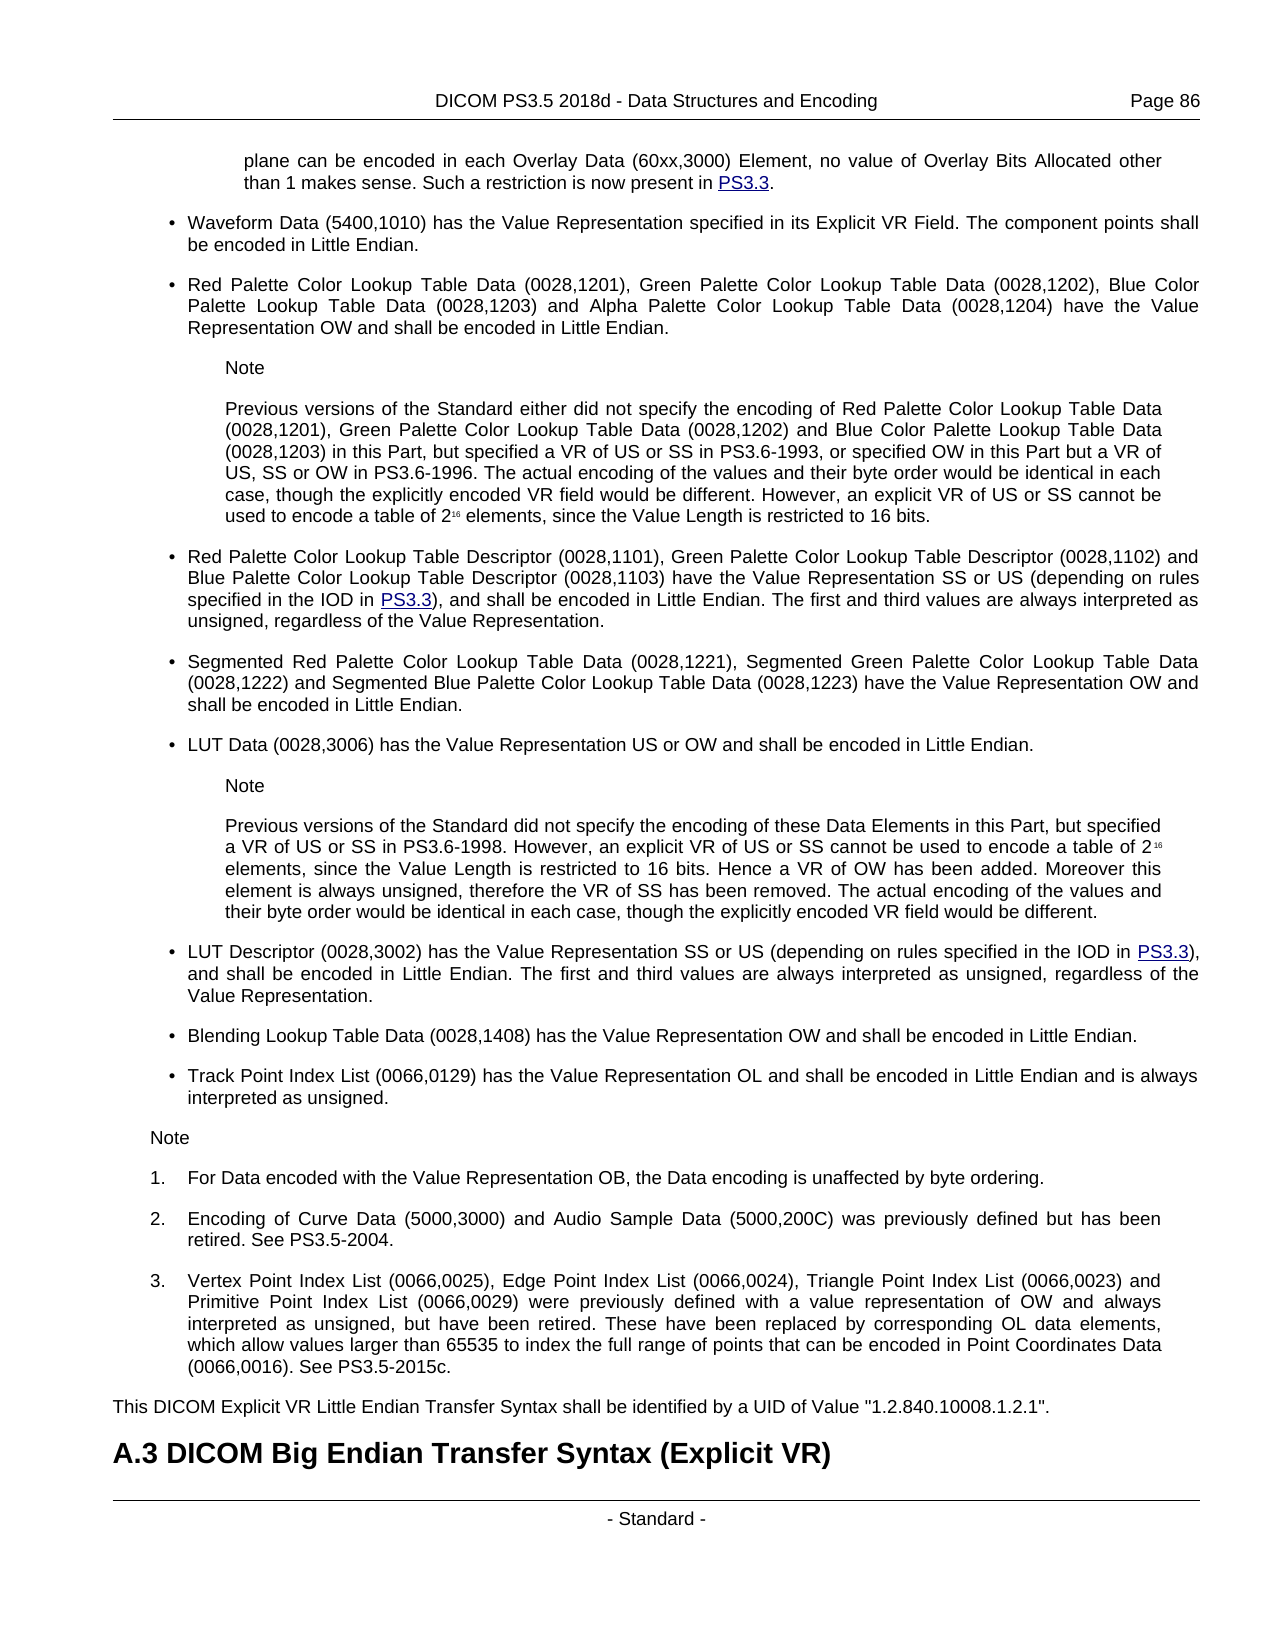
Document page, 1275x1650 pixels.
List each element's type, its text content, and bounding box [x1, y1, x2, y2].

list Segmented Red Palette Color Lookup Table Data (0028,1221), Segmented Green Palette Color Lookup Table Data (0028,1222) and Segmented Blue Palette Color Lookup Table Data (0028,1223) have the Value Representation OW and shall be encoded in Little Endian. [169, 651, 1200, 715]
text A.3 DICOM Big Endian Transfer Syntax (Explicit VR) [112, 1436, 1200, 1470]
list Red Palette Color Lookup Table Descriptor (0028,1101), Green Palette Color Lookup Table Descriptor (0028,1102) and Blue Palette Color Lookup Table Descriptor (0028,1103) have the Value Representation SS or US (depending on rules specified in the IOD in PS3.3), and shall be encoded in Little Endian. The first and third values are always interpreted as unsigned, regardless of the Value Representation. [169, 546, 1200, 632]
list Note [206, 357, 1162, 379]
list Waveform Data (5400,1010) has the Value Representation specified in its Explicit VR Field. The component points shall be encoded in Little Endian. [169, 212, 1200, 255]
list Vertex Point Index List (0066,0025), Edge Point Index List (0066,0024), Triangle Point Index List (0066,0023) and Primitive Point Index List (0066,0029) were previously defined with a value representation of OW and always interpreted as unsigned, but have been retired. These have been replaced by corresponding OL data elements, which allow values larger than 65535 to index the full range of points that can be encoded in Point Coordinates Data (0066,0016). See PS3.5-2015c. [150, 1269, 1162, 1377]
list For Data encoded with the Value Representation OB, the Data encoding is unaffected by byte ordering. [150, 1167, 1162, 1189]
list Blending Lookup Table Data (0028,1408) has the Value Representation OW and shall be encoded in Little Endian. [169, 1025, 1200, 1046]
list LUT Descriptor (0028,3002) has the Value Representation SS or US (depending on rules specified in the IOD in PS3.3), and shall be encoded in Little Endian. The first and third values are always interpreted as unsigned, regardless of the Value Representation. [169, 941, 1200, 1006]
list Note [206, 774, 1162, 796]
list Previous versions of the Standard did not specify the encoding of these Data Elements in this Part, but specified a VR of US or SS in PS3.6-1998. However, an explicit VR of US or SS cannot be used to encode a table of 216 elements, since the Value Length is restricted to 16 bits. Hence a VR of OW has been added. Moreover this element is always unsigned, therefore the VR of SS has been removed. The actual encoding of the values and their byte order would be identical in each case, though the explicitly encoded VR field would be different. [206, 815, 1162, 922]
list plane can be encoded in each Overlay Data (60xx,3000) Element, no value of Overlay Bits Allocated other than 1 makes sense. Such a restriction is now present in PS3.3. [225, 150, 1162, 193]
list Previous versions of the Standard either did not specify the encoding of Red Palette Color Lookup Table Data (0028,1201), Green Palette Color Lookup Table Data (0028,1202) and Blue Color Palette Lookup Table Data (0028,1203) in this Part, but specified a VR of US or SS in PS3.6-1993, or specified OW in this Part but a VR of US, SS or OW in PS3.6-1996. The actual encoding of the values and their byte order would be identical in each case, though the explicitly encoded VR field would be different. However, an explicit VR of US or SS cannot be used to encode a table of 216 elements, since the Value Length is restricted to 16 bits. [206, 397, 1162, 527]
list Red Palette Color Lookup Table Data (0028,1201), Green Palette Color Lookup Table Data (0028,1202), Blue Color Palette Lookup Table Data (0028,1203) and Alpha Palette Color Lookup Table Data (0028,1204) have the Value Representation OW and shall be encoded in Little Endian. [169, 274, 1200, 338]
list Encoding of Curve Data (5000,3000) and Audio Sample Data (5000,200C) was previously defined but has been retired. See PS3.5-2004. [150, 1207, 1162, 1251]
list Track Point Index List (0066,0129) has the Value Representation OL and shall be encoded in Little Endian and is always interpreted as unsigned. [169, 1065, 1200, 1108]
text Note [150, 1127, 1162, 1148]
list LUT Data (0028,3006) has the Value Representation US or OW and shall be encoded in Little Endian. [169, 734, 1200, 756]
text This DICOM Explicit VR Little Endian Transfer Syntax shall be identified by a UID of Value "1.2.840.10008.1.2.1". [112, 1396, 1200, 1417]
